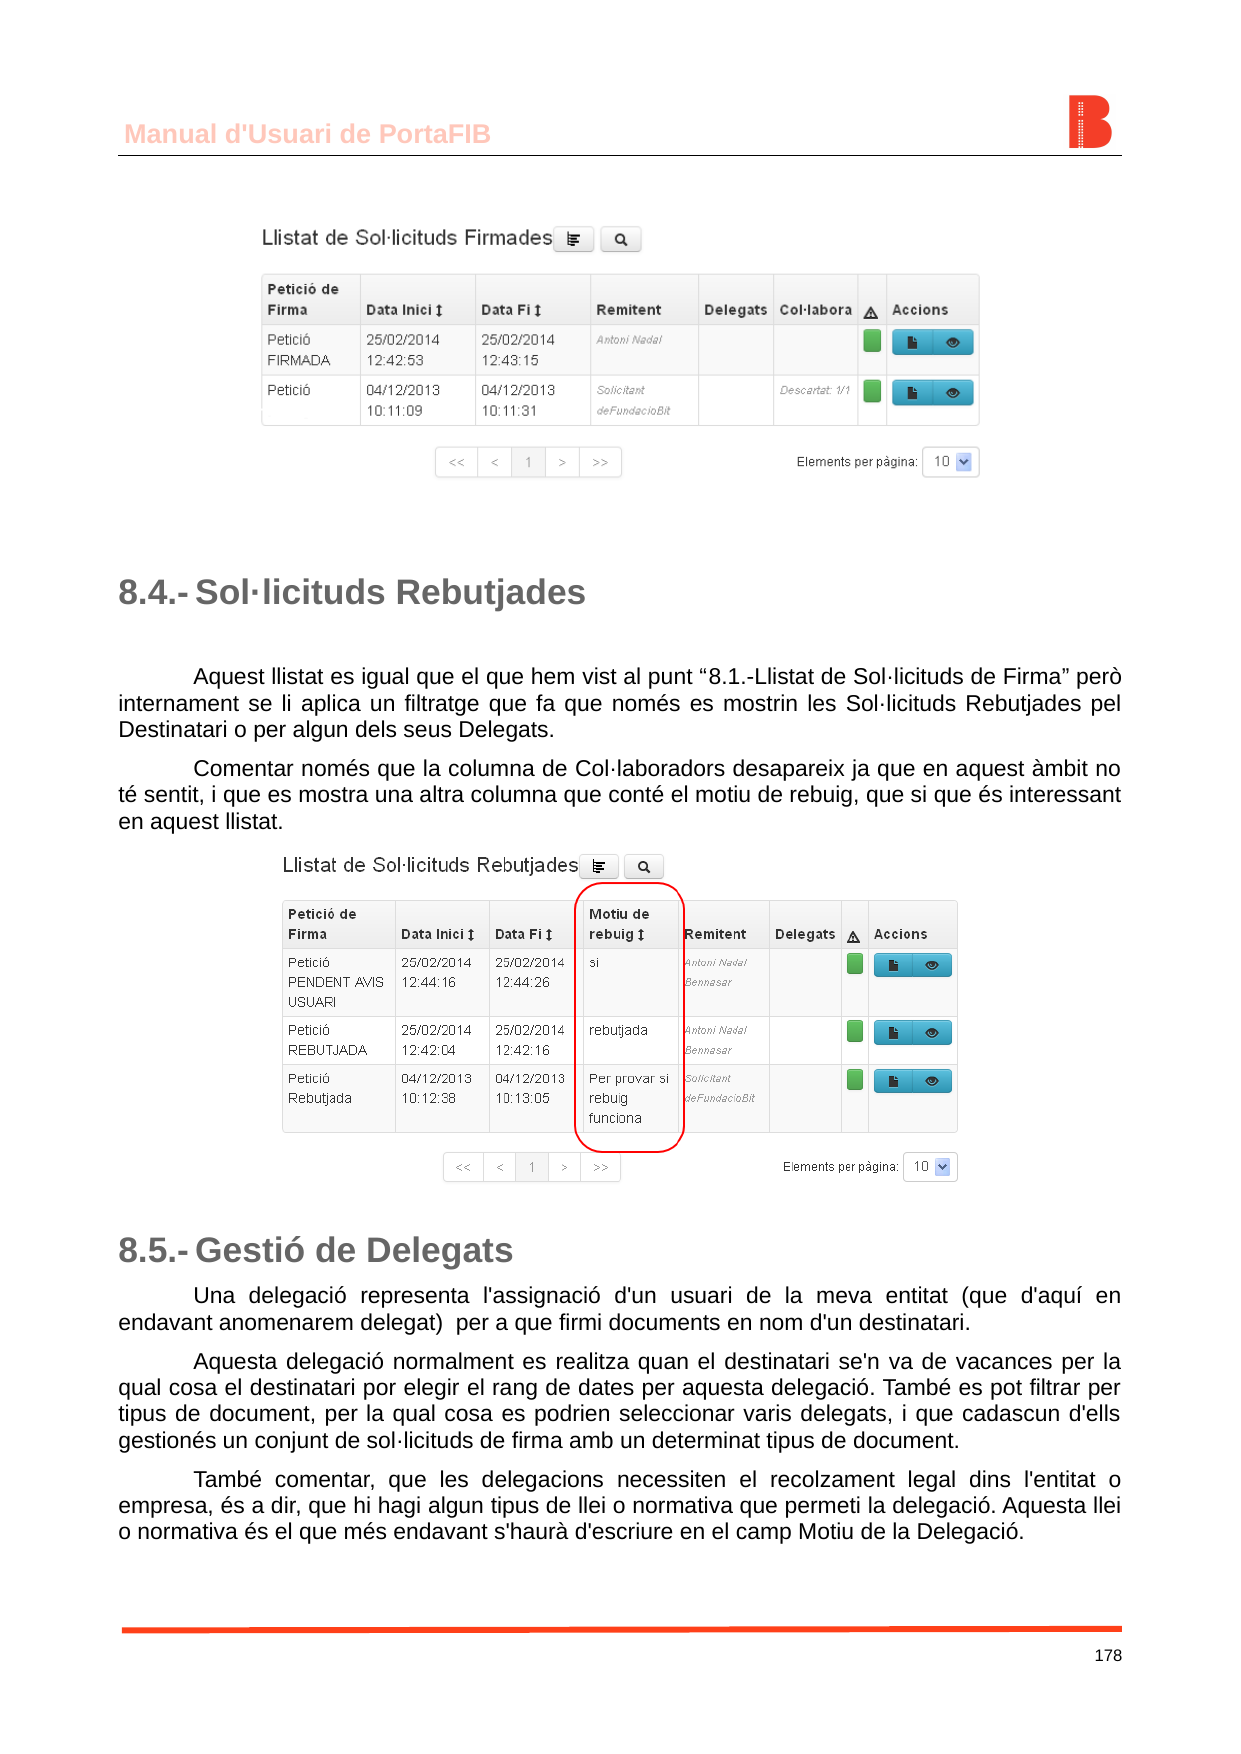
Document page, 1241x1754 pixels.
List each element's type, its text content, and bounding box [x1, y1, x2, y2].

text També comentar, que les delegacions necessiten el recolzament legal dins l'entitat o empresa, és a dir, que hi hagi algun tipus de llei o normativa que permeti la delegació. Aquesta llei o normativa és el que més endavant s'haurà d'escriure en el camp Motiu de la Delegació. [118, 1466, 1122, 1544]
subtitle Gestió de Delegats [118, 1229, 1122, 1270]
text Aquesta delegació normalment es realitza quan el destinatari se'n va de vacances per la qual cosa el destinatari por elegir el rang de dates per aquesta delegació. També es pot filtrar per tipus de document, per la qual cosa es podrien seleccionar varis delegats, i que cadascun d'ells gestionés un conjunt de sol·licituds de firma amb un determinat tipus de document. [118, 1348, 1122, 1453]
text Comentar només que la columna de Col·laboradors desapareix ja que en aquest àmbit no té sentit, i que es mostra una altra columna que conté el motiu de rebuig, que si que és interessant en aquest llistat. [118, 755, 1122, 834]
subtitle Sol·licituds Rebutjades [118, 571, 1122, 612]
picture [276, 846, 965, 1192]
picture [250, 215, 990, 495]
text Aquest llistat es igual que el que hem vist al punt “8.1Llistat de Sol·licituds de Firma” però internament se li aplica un filtratge que fa que només es mostrin les Sol·licituds Rebutjades pel Destinatari o per algun dels seus Delegats. [118, 663, 1122, 742]
text Una delegació representa l'assignació d'un usuari de la meva entitat (que d'aquí en endavant anomenarem delegat) per a que firmi documents en nom d'un destinatari. [118, 1282, 1122, 1335]
picture [1063, 94, 1117, 150]
